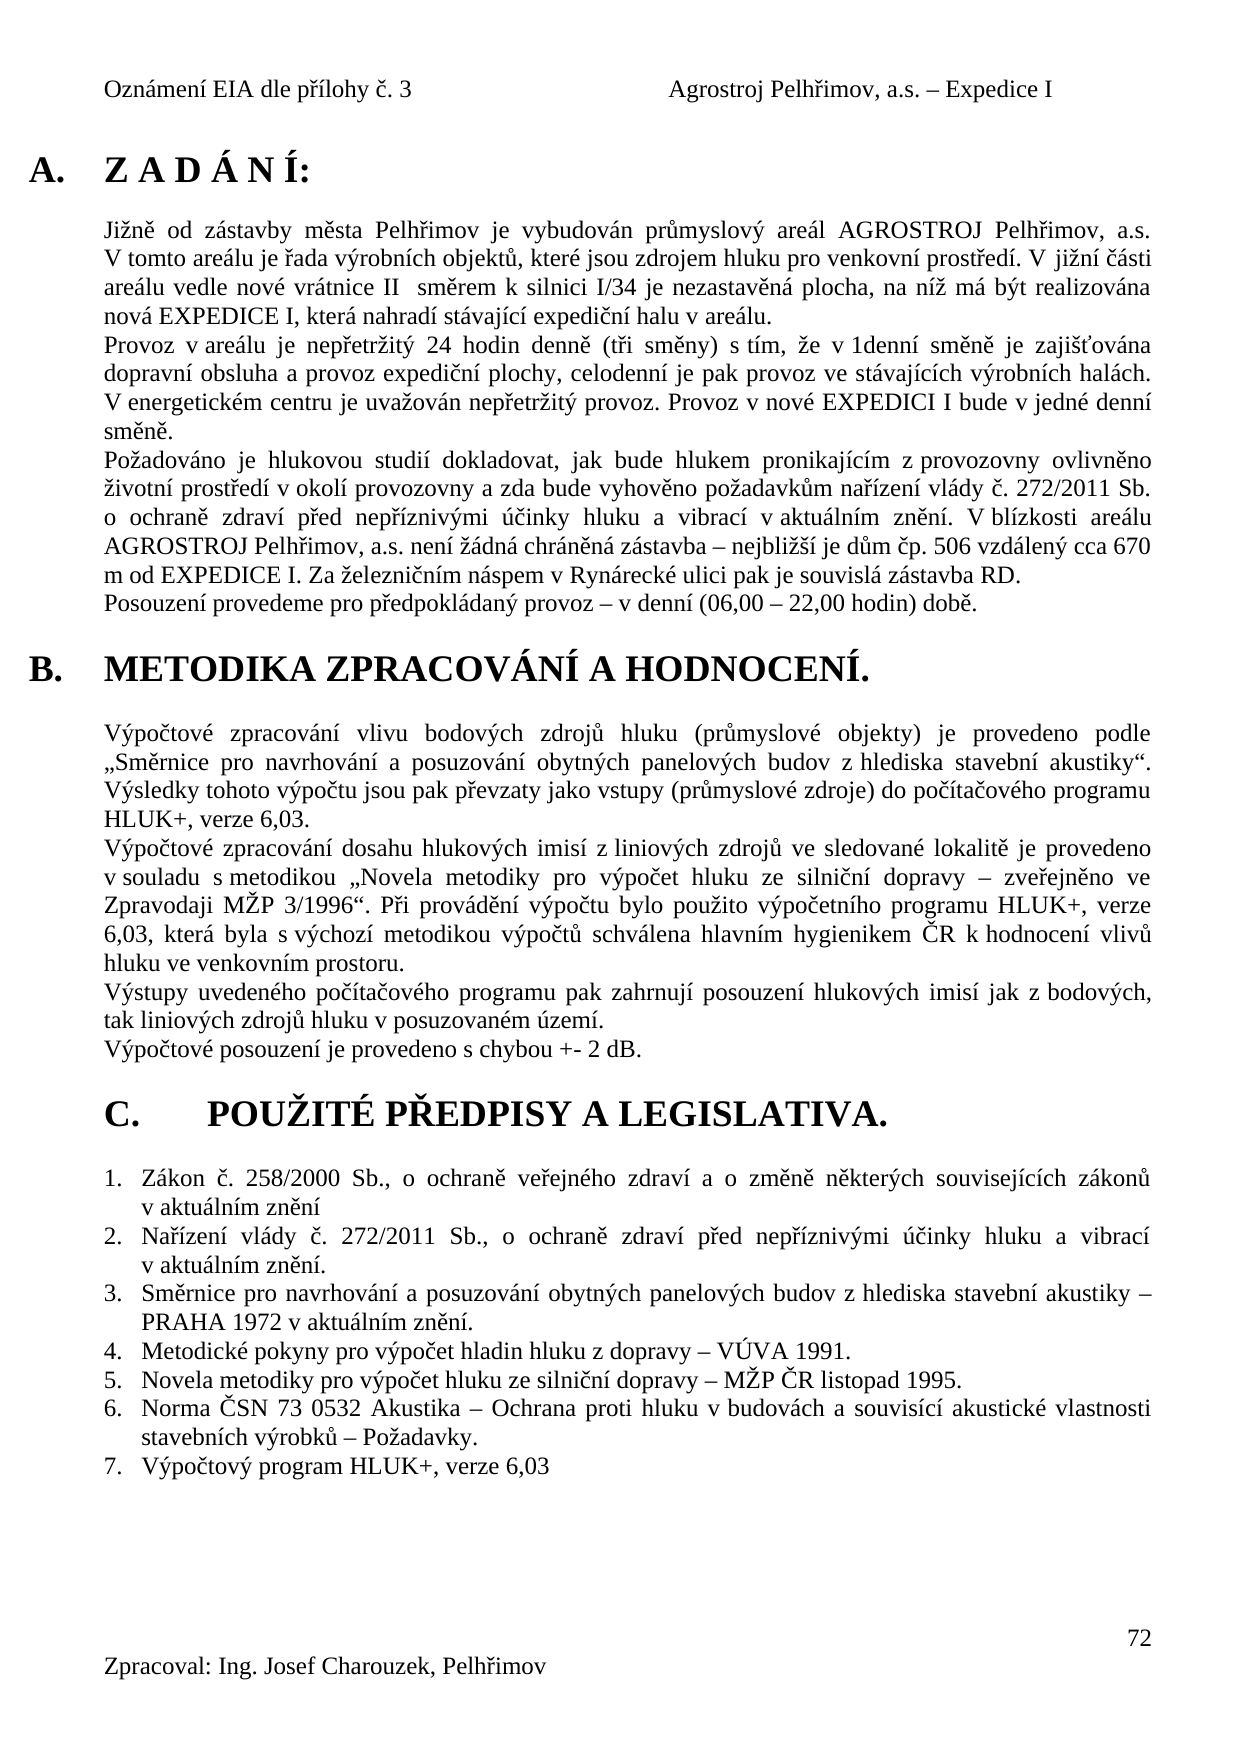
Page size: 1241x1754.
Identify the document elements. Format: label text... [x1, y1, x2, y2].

text Výpočtové zpracování dosahu hlukových imisí z liniových zdrojů ve sledované lokalitě je provedeno v souladu s metodikou „Novela metodiky pro výpočet hluku ze silniční dopravy – zveřejněno ve Zpravodaji MŽP 3/1996“. Při provádění výpočtu bylo použito výpočetního programu HLUK+, verze 6,03, která byla s výchozí metodikou výpočtů schválena hlavním hygienikem ČR k hodnocení vlivů hluku ve venkovním prostoru. [103, 833, 1152, 977]
list Metodické pokyny pro výpočet hladin hluku z dopravy – VÚVA 1991. [103, 1336, 1152, 1365]
list Zákon č. 258/2000 Sb., o ochraně veřejného zdraví a o změně některých souvisejících zákonů v aktuálním znění [103, 1163, 1152, 1221]
text Výpočtové zpracování vlivu bodových zdrojů hluku (průmyslové objekty) je provedeno podle „Směrnice pro navrhování a posuzování obytných panelových budov z hlediska stavební akustiky“. Výsledky tohoto výpočtu jsou pak převzaty jako vstupy (průmyslové zdroje) do počítačového programu HLUK+, verze 6,03. [103, 718, 1152, 833]
list Směrnice pro navrhování a posuzování obytných panelových budov z hlediska stavební akustiky – PRAHA 1972 v aktuálním znění. [103, 1278, 1152, 1336]
text Výpočtové posouzení je provedeno s chybou +- 2 dB. [103, 1034, 1152, 1063]
list Norma ČSN 73 0532 Akustika – Ochrana proti hluku v budovách a souvisící akustické vlastnosti stavebních výrobků – Požadavky. [103, 1393, 1152, 1451]
text Požadováno je hlukovou studií dokladovat, jak bude hlukem pronikajícím z provozovny ovlivněno životní prostředí v okolí provozovny a zda bude vyhověno požadavkům nařízení vlády č. 272/2011 Sb. o ochraně zdraví před nepříznivými účinky hluku a vibrací v aktuálním znění. V blízkosti areálu AGROSTROJ Pelhřimov, a.s. není žádná chráněná zástavba – nejbližší je dům čp. 506 vzdálený cca 670 m od EXPEDICE I. Za železničním náspem v Rynárecké ulici pak je souvislá zástavba RD. [103, 445, 1152, 588]
list METODIKA ZPRACOVÁNÍ A HODNOCENÍ. [28, 646, 1152, 689]
list Novela metodiky pro výpočet hluku ze silniční dopravy – MŽP ČR listopad 1995. [103, 1365, 1152, 1393]
list Z A D Á N Í: [28, 148, 1152, 191]
text Posouzení provedeme pro předpokládaný provoz – v denní (06,00 – 22,00 hodin) době. [103, 588, 1152, 617]
list POUŽITÉ PŘEDPISY A LEGISLATIVA. [103, 1092, 1152, 1135]
text Výstupy uvedeného počítačového programu pak zahrnují posouzení hlukových imisí jak z bodových, tak liniových zdrojů hluku v posuzovaném území. [103, 977, 1152, 1034]
list Výpočtový program HLUK+, verze 6,03 [103, 1451, 1152, 1480]
text Jižně od zástavby města Pelhřimov je vybudován průmyslový areál AGROSTROJ Pelhřimov, a.s. V tomto areálu je řada výrobních objektů, které jsou zdrojem hluku pro venkovní prostředí. V jižní části areálu vedle nové vrátnice II směrem k silnici I/34 je nezastavěná plocha, na níž má být realizována nová EXPEDICE I, která nahradí stávající expediční halu v areálu. [103, 215, 1152, 330]
list Nařízení vlády č. 272/2011 Sb., o ochraně zdraví před nepříznivými účinky hluku a vibrací v aktuálním znění. [103, 1221, 1152, 1278]
text Provoz v areálu je nepřetržitý 24 hodin denně (tři směny) s tím, že v 1denní směně je zajišťována dopravní obsluha a provoz expediční plochy, celodenní je pak provoz ve stávajících výrobních halách. V energetickém centru je uvažován nepřetržitý provoz. Provoz v nové EXPEDICI I bude v jedné denní směně. [103, 330, 1152, 445]
